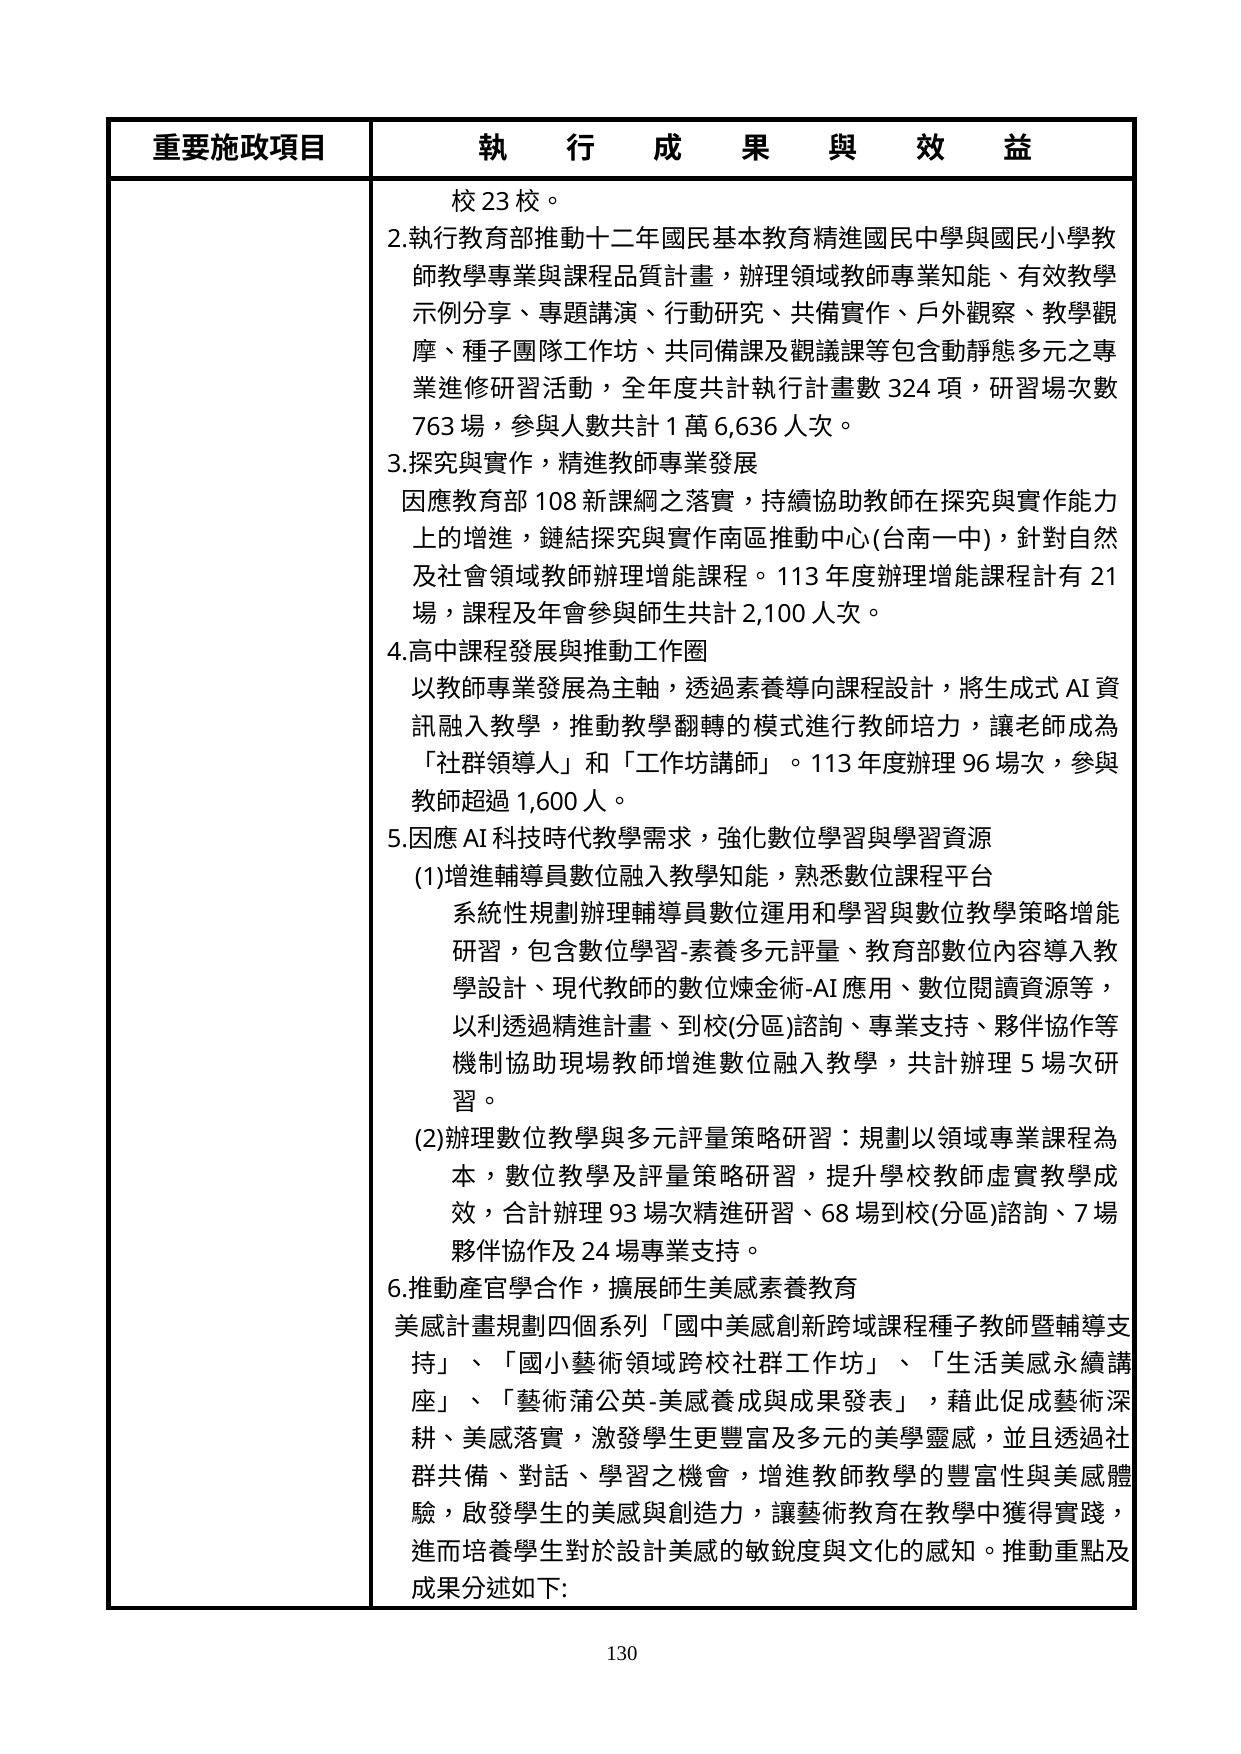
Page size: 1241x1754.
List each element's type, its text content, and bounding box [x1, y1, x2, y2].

table_cell 校23校。 2.執行教育部推動十二年國民基本教育精進國民中學與國民小學教師教學專業與課程品質計畫，辦理領域教師專業知能、有效教學示例分享、專題講演、行動研究、共備實作、戶外觀察、教學觀摩、種子團隊工作坊、共同備課及觀議課等包含動靜態多元之專業進修研習活動，全年度共計執行計畫數324項，研習場次數763場，參與人數共計1萬6,636人次。 3.探究與實作，精進教師專業發展 因應教育部108新課綱之落實，持續協助教師在探究與實作能力上的增進，鏈結探究與實作南區推動中心(台南一中)，針對自然及社會領域教師辦理增能課程。113年度辦理增能課程計有21場，課程及年會參與師生共計2,100人次。 4.高中課程發展與推動工作圈 以教師專業發展為主軸，透過素養導向課程設計，將生成式AI資訊融入教學，推動教學翻轉的模式進行教師培力，讓老師成為「社群領導人」和「工作坊講師」。113年度辦理96場次，參與教師超過1,600人。 5.因應AI科技時代教學需求，強化數位學習與學習資源 (1)增進輔導員數位融入教學知能，熟悉數位課程平台 系統性規劃辦理輔導員數位運用和學習與數位教學策略增能研習，包含數位學習-素養多元評量、教育部數位內容導入教學設計、現代教師的數位煉金術-AI應用、數位閱讀資源等，以利透過精進計畫、到校(分區)諮詢、專業支持、夥伴協作等機制協助現場教師增進數位融入教學，共計辦理5場次研習。 (2)辦理數位教學與多元評量策略研習：規劃以領域專業課程為本，數位教學及評量策略研習，提升學校教師虛實教學成效，合計辦理93場次精進研習、68場到校(分區)諮詢、7場夥伴協作及24場專業支持。 6.推動產官學合作，擴展師生美感素養教育 美感計畫規劃四個系列「國中美感創新跨域課程種子教師暨輔導支持」、「國小藝術領域跨校社群工作坊」、「生活美感永續講座」、「藝術蒲公英-美感養成與成果發表」，藉此促成藝術深耕、美感落實，激發學生更豐富及多元的美學靈感，並且透過社群共備、對話、學習之機會，增進教師教學的豐富性與美感體驗，啟發學生的美感與創造力，讓藝術教育在教學中獲得實踐，進而培養學生對於設計美感的敏銳度與文化的感知。推動重點及成果分述如下: [373, 181, 1132, 1606]
table_header 重要施政項目 [111, 122, 369, 176]
table_header 執 行 成 果 與 效 益 [373, 122, 1132, 176]
table_cell [111, 181, 369, 1606]
